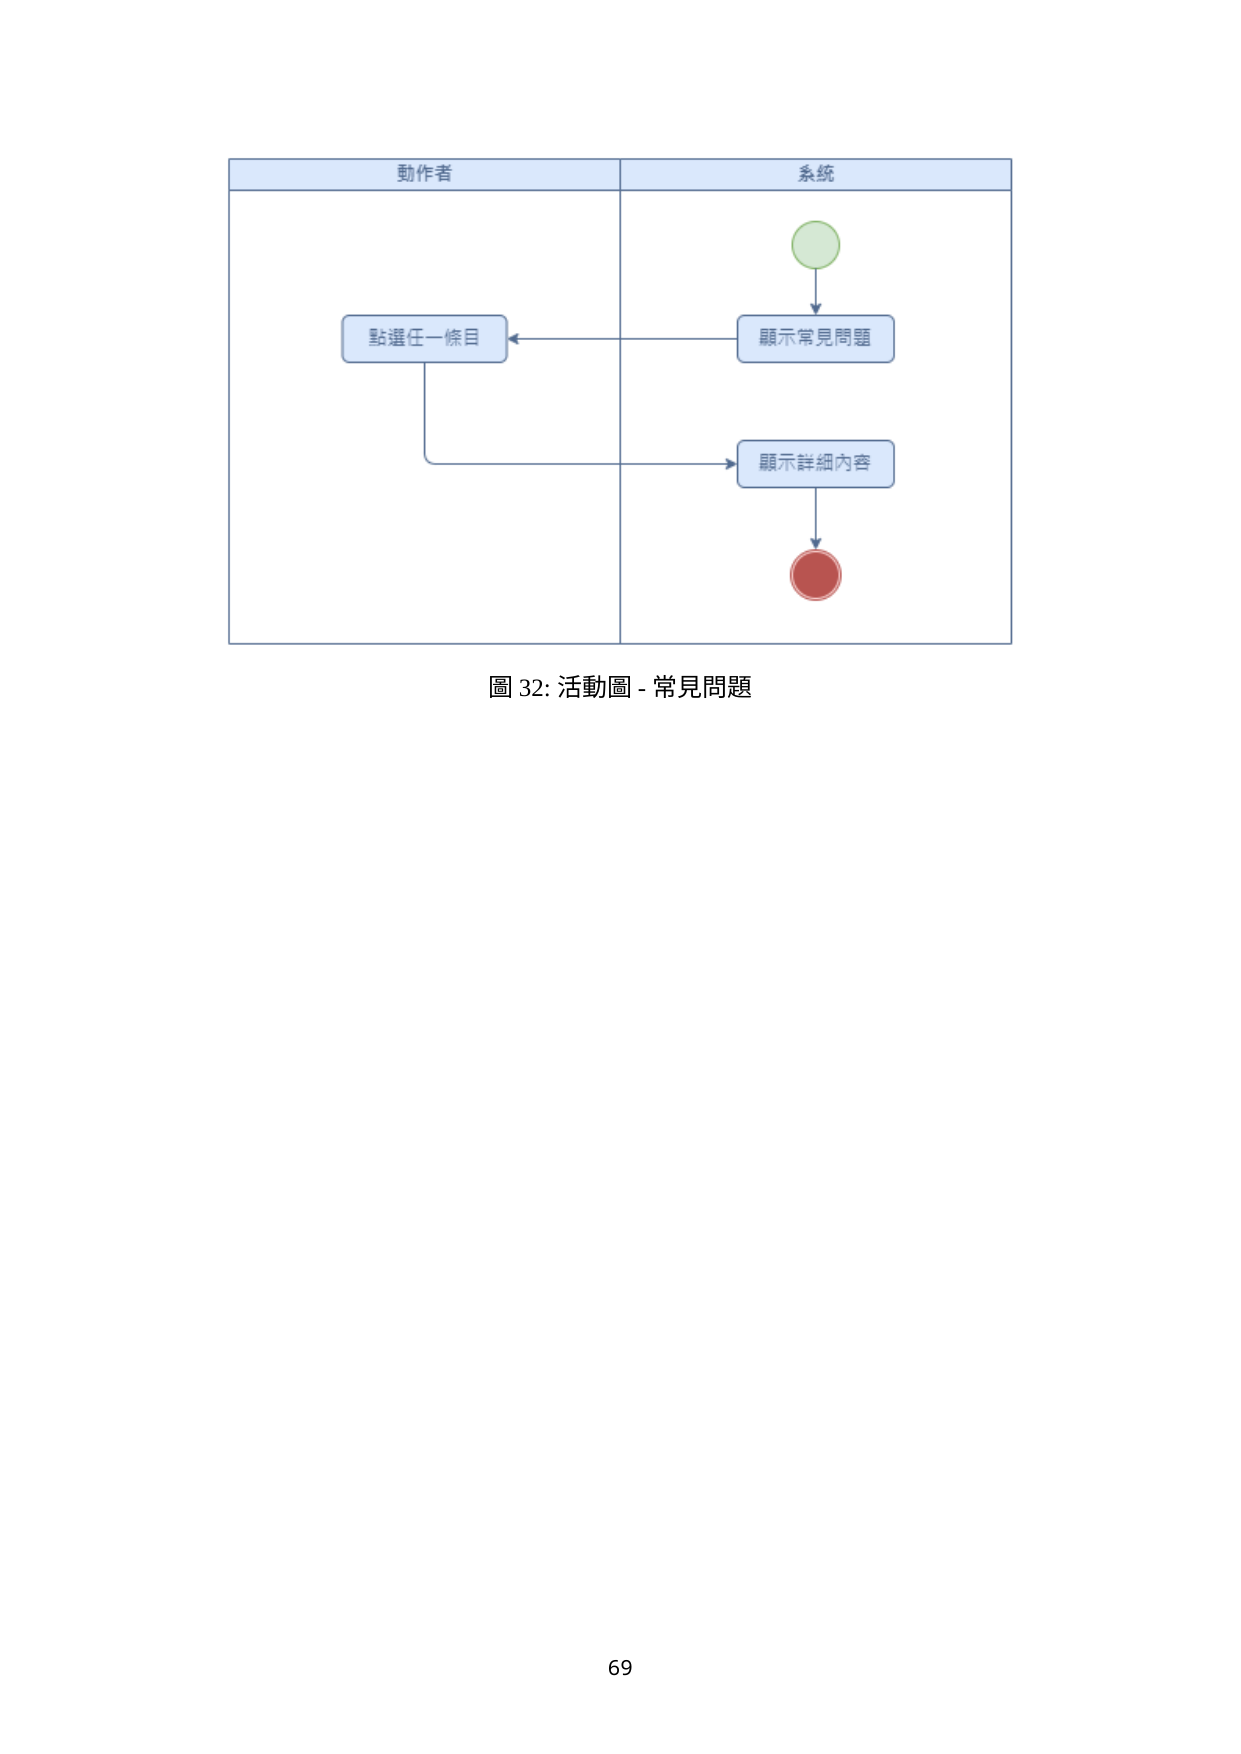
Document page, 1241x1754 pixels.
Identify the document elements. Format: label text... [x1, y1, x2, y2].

picture [216, 146, 1024, 659]
text 圖 32: 活動圖 - 常見問題 [216, 659, 1024, 704]
